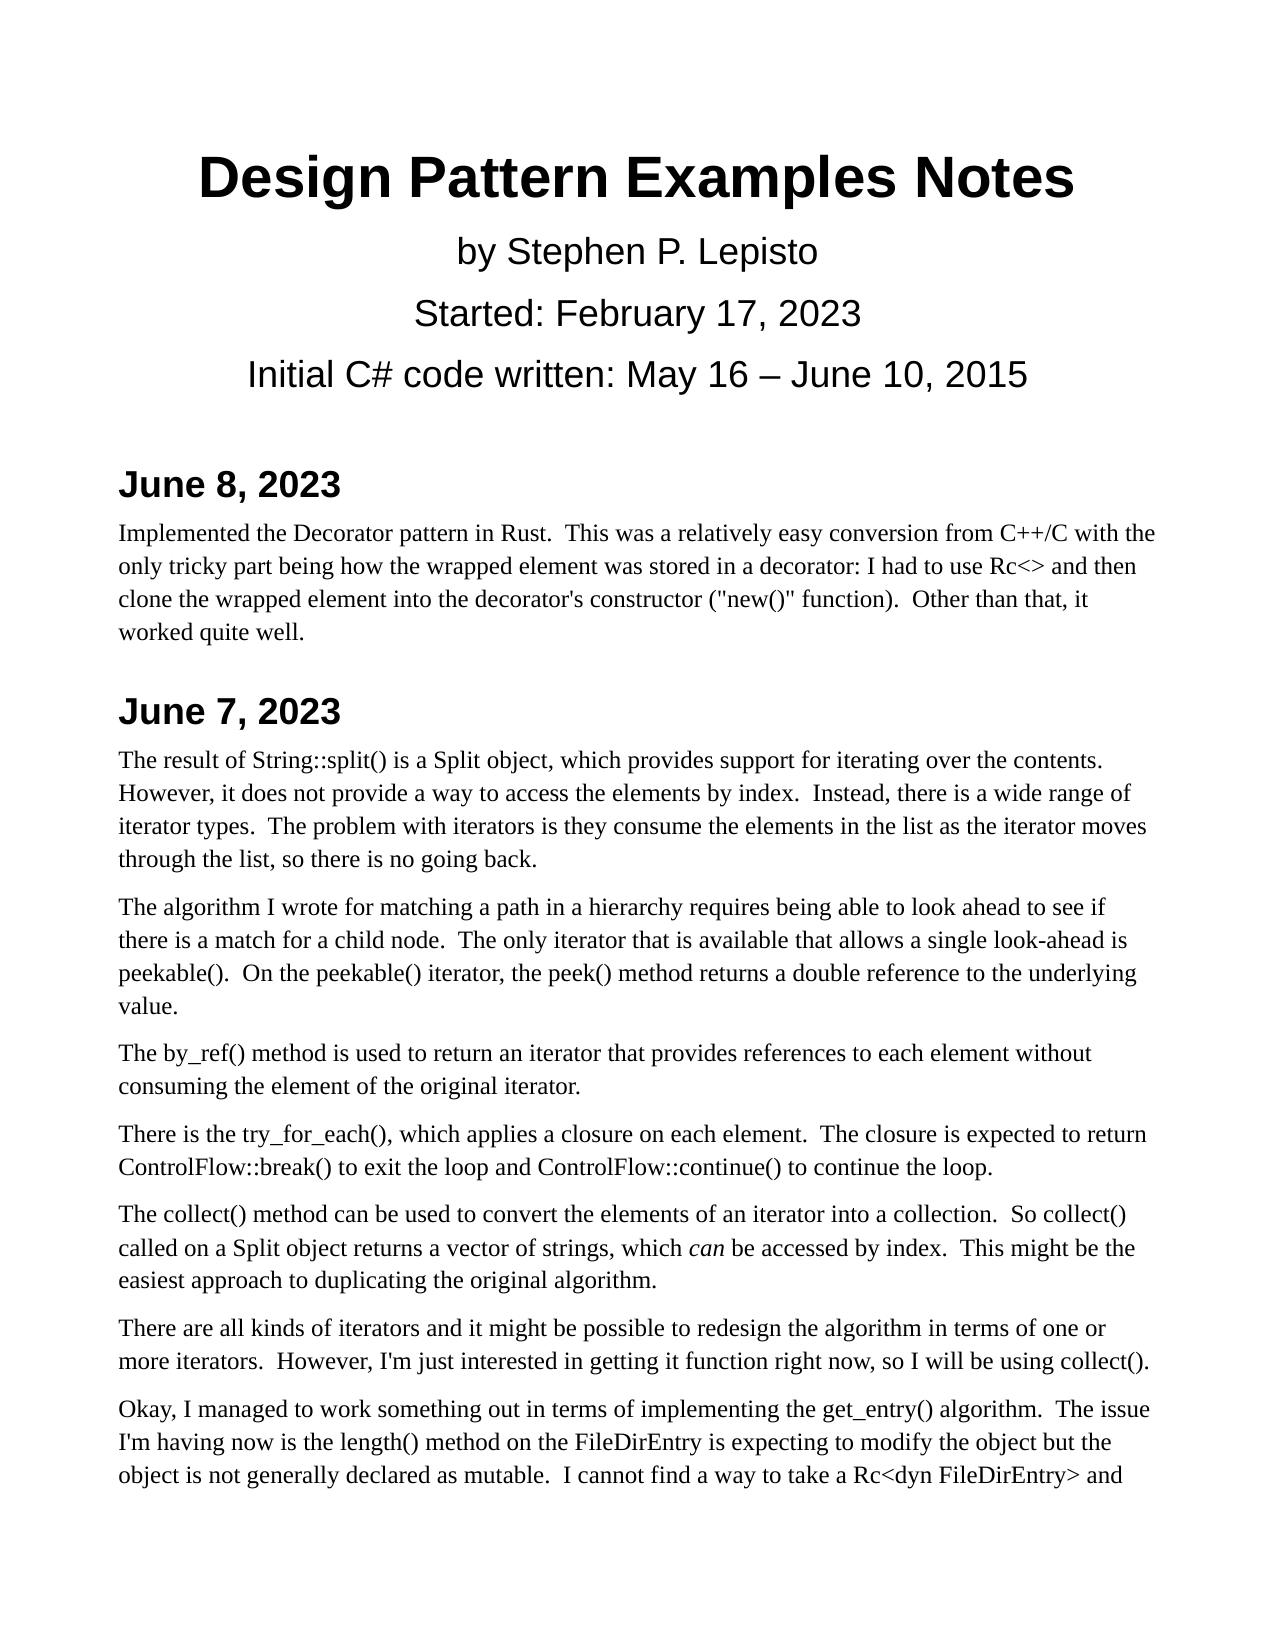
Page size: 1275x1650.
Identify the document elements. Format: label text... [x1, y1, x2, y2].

subtitle June 7, 2023 [118, 689, 1157, 732]
subtitle Initial C# code written: May 16 – June 10, 2015 [118, 353, 1157, 396]
text The algorithm I wrote for matching a path in a hierarchy requires being able to look ahead to see if there is a match for a child node. The only iterator that is available that allows a single look-ahead is peekable(). On the peekable() iterator, the peek() method returns a double reference to the underlying value. [118, 892, 1157, 1019]
text The collect() method can be used to convert the elements of an iterator into a collection. So collect() called on a Split object returns a vector of strings, which can be accessed by index. This might be the easiest approach to duplicating the original algorithm. [118, 1199, 1157, 1294]
text There is the try_for_each(), which applies a closure on each element. The closure is expected to return ControlFlow::break() to exit the loop and ControlFlow::continue() to continue the loop. [118, 1119, 1157, 1181]
text Okay, I managed to work something out in terms of implementing the get_entry() algorithm. The issue I'm having now is the length() method on the FileDirEntry is expecting to modify the object but the object is not generally declared as mutable. I cannot find a way to take a Rc<dyn FileDirEntry> and [118, 1394, 1157, 1489]
title Design Pattern Examples Notes [118, 143, 1157, 210]
subtitle by Stephen P. Lepisto [118, 229, 1157, 272]
text There are all kinds of iterators and it might be possible to redesign the algorithm in terms of one or more iterators. However, I'm just interested in getting it function right now, so I will be using collect(). [118, 1313, 1157, 1375]
text Implemented the Decorator pattern in Rust. This was a relatively easy conversion from C++/C with the only tricky part being how the wrapped element was stored in a decorator: I had to use Rc<> and then clone the wrapped element into the decorator's constructor ("new()" function). Other than that, it worked quite well. [118, 518, 1157, 646]
subtitle June 8, 2023 [118, 462, 1157, 505]
subtitle Started: February 17, 2023 [118, 291, 1157, 334]
text The by_ref() method is used to return an iterator that provides references to each element without consuming the element of the original iterator. [118, 1038, 1157, 1100]
text The result of String::split() is a Split object, which provides support for iterating over the contents. However, it does not provide a way to access the elements by index. Instead, there is a wide range of iterator types. The problem with iterators is they consume the elements in the list as the iterator moves through the list, so there is no going back. [118, 745, 1157, 873]
